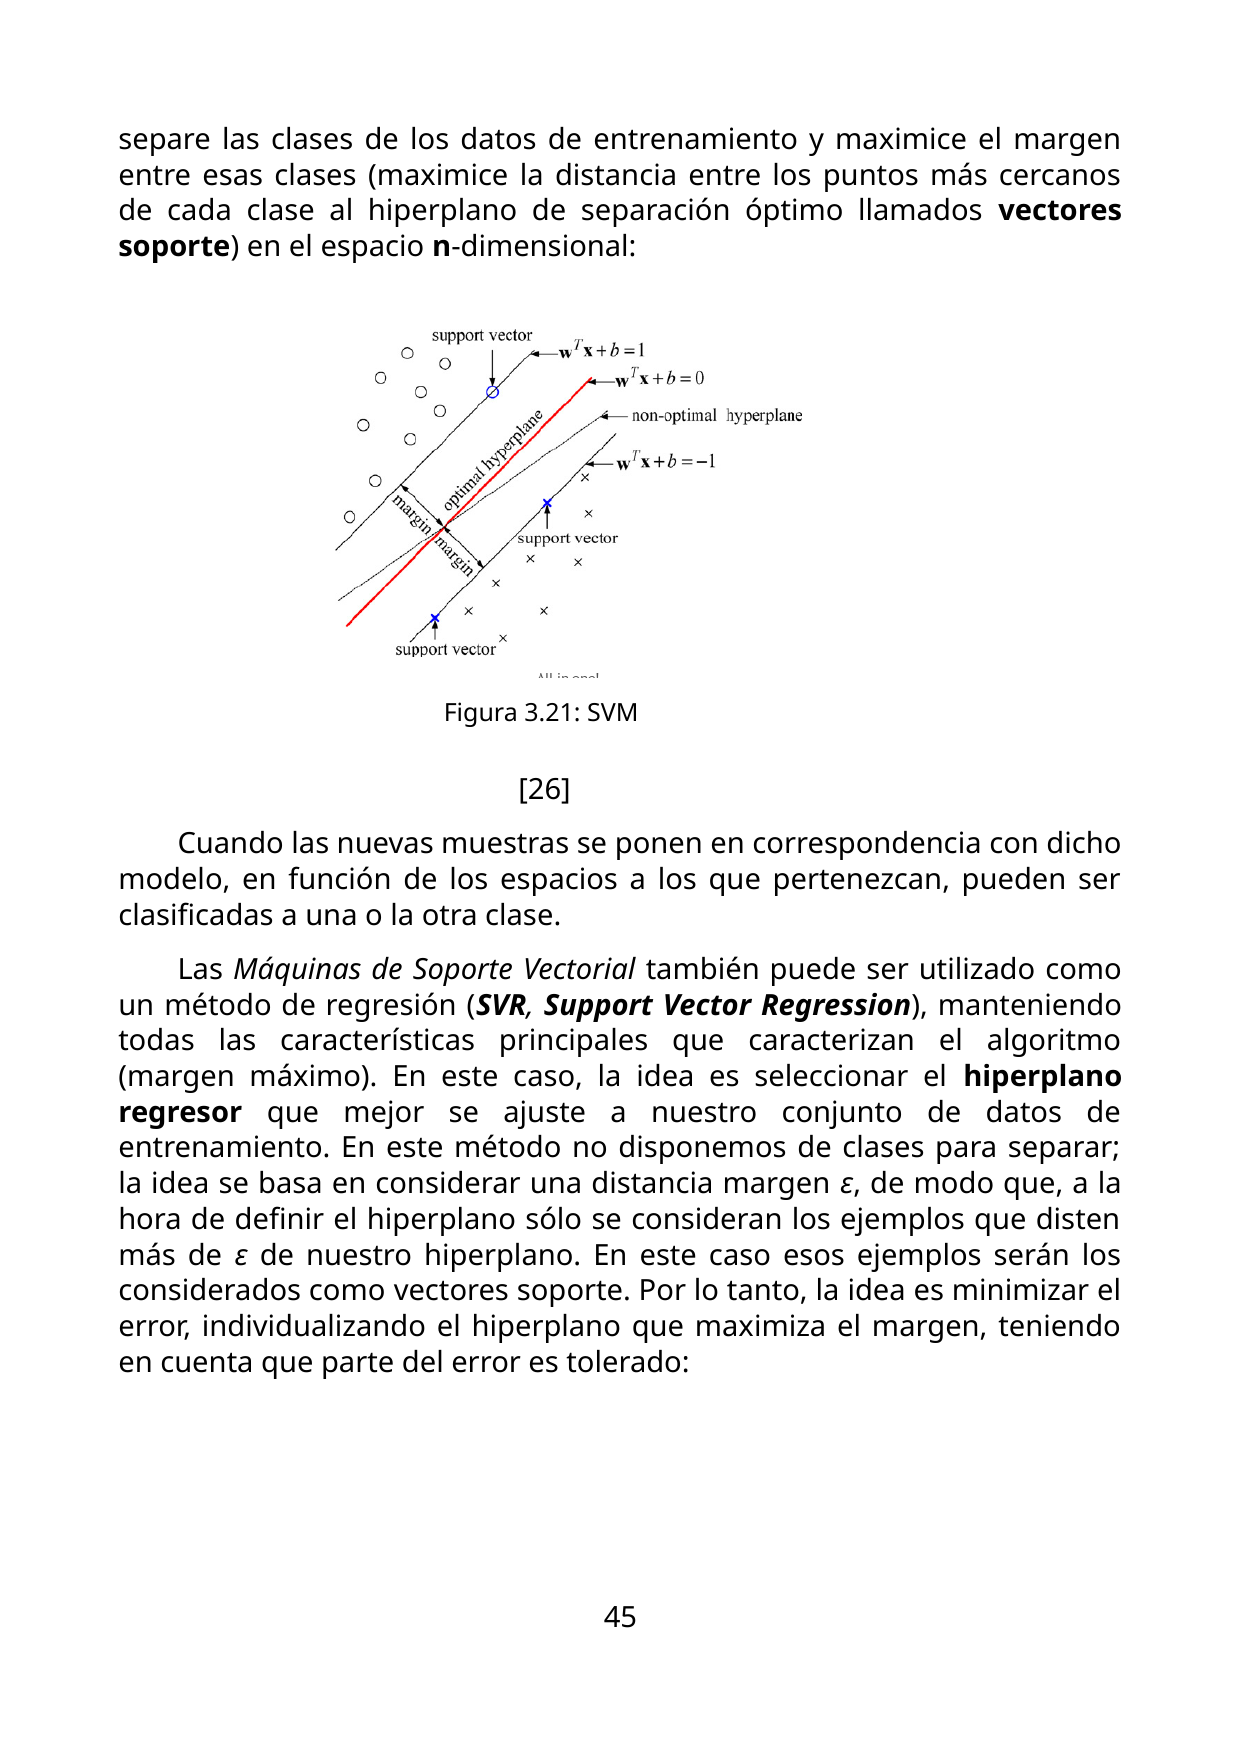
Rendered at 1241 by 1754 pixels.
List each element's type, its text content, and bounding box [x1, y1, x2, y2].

picture [259, 312, 822, 678]
text Cuando las nuevas muestras se ponen en correspondencia con dicho modelo, en función de los espacios a los que pertenezcan, pueden ser clasificadas a una o la otra clase. [118, 822, 1122, 933]
text Figura 3.21: SVM [260, 678, 822, 728]
text [26] [118, 768, 1122, 808]
text Las Máquinas de Soporte Vectorial también puede ser utilizado como un método de regresión (SVR, Support Vector Regression), manteniendo todas las características principales que caracterizan el algoritmo (margen máximo). En este caso, la idea es seleccionar el hiperplano regresor que mejor se ajuste a nuestro conjunto de datos de entrenamiento. En este método no disponemos de clases para separar; la idea se basa en considerar una distancia margen ε, de modo que, a la hora de definir el hiperplano sólo se consideran los ejemplos que disten más de ε de nuestro hiperplano. En este caso esos ejemplos serán los considerados como vectores soporte. Por lo tanto, la idea es minimizar el error, individualizando el hiperplano que maximiza el margen, teniendo en cuenta que parte del error es tolerado: [118, 948, 1122, 1381]
text separe las clases de los datos de entrenamiento y maximice el margen entre esas clases (maximice la distancia entre los puntos más cercanos de cada clase al hiperplano de separación óptimo llamados vectores soporte) en el espacio n-dimensional: [118, 118, 1122, 265]
